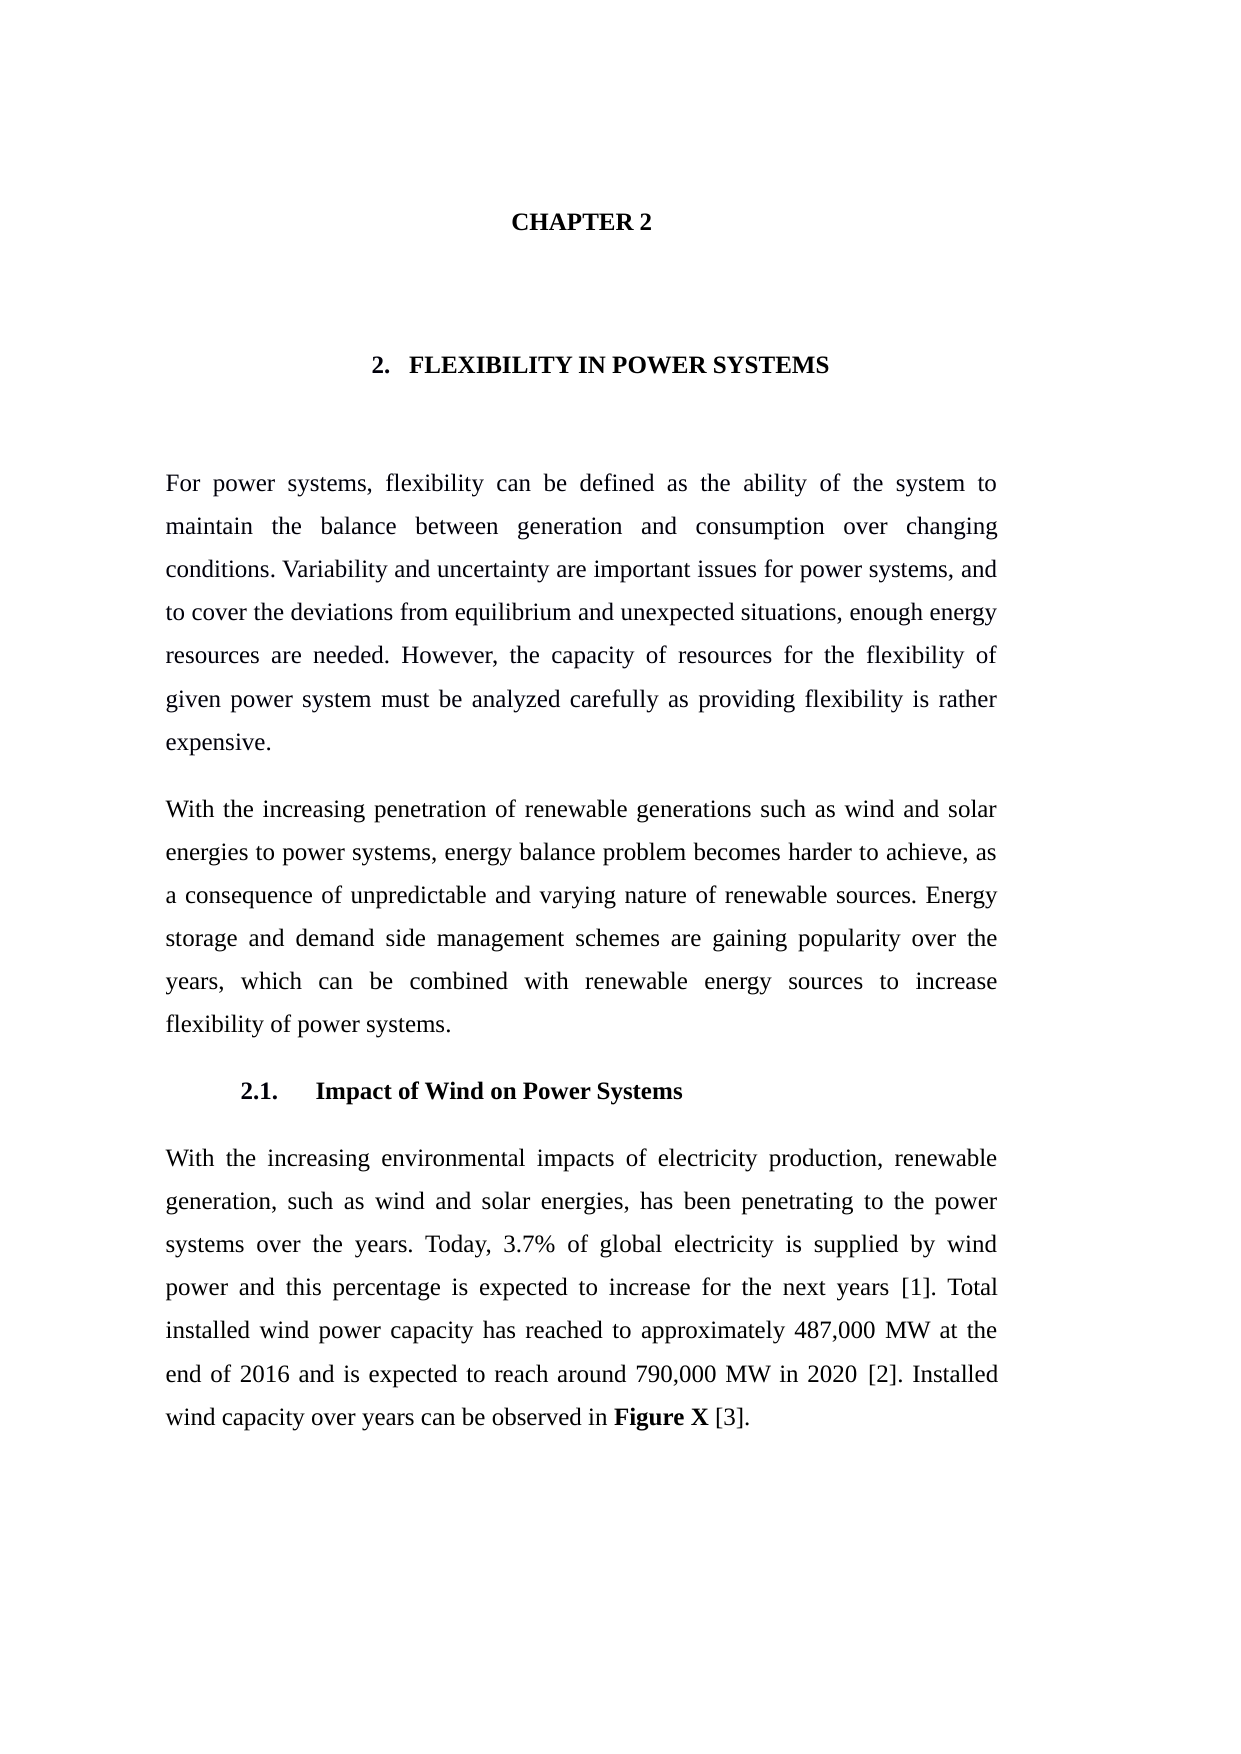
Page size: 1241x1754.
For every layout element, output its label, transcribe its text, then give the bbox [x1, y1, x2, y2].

text With the increasing environmental impacts of electricity production, renewable generation, such as wind and solar energies, has been penetrating to the power systems over the years. Today, 3.7% of global electricity is supplied by wind power and this percentage is expected to increase for the next years [1]⁠. Total installed wind power capacity has reached to approximately 487,000 MW at the end of 2016 and is expected to reach around 790,000 MW in 2020 [2]⁠. Installed wind capacity over years can be observed in Figure X [3]⁠. [165, 1143, 998, 1431]
text For power systems, flexibility can be defined as the ability of the system to maintain the balance between generation and consumption over changing conditions. Variability and uncertainty are important issues for power systems, and to cover the deviations from equilibrium and unexpected situations, enough energy resources are needed. However, the capacity of resources for the flexibility of given power system must be analyzed carefully as providing flexibility is rather expensive. [165, 468, 998, 756]
text CHAPTER 2 [165, 207, 998, 236]
list FLEXIBILITY IN POWER SYSTEMS [203, 350, 998, 379]
list Impact of Wind on Power Systems [240, 1076, 998, 1105]
text With the increasing penetration of renewable generations such as wind and solar energies to power systems, energy balance problem becomes harder to achieve, as a consequence of unpredictable and varying nature of renewable sources. Energy storage and demand side management schemes are gaining popularity over the years, which can be combined with renewable energy sources to increase flexibility of power systems. [165, 794, 998, 1038]
